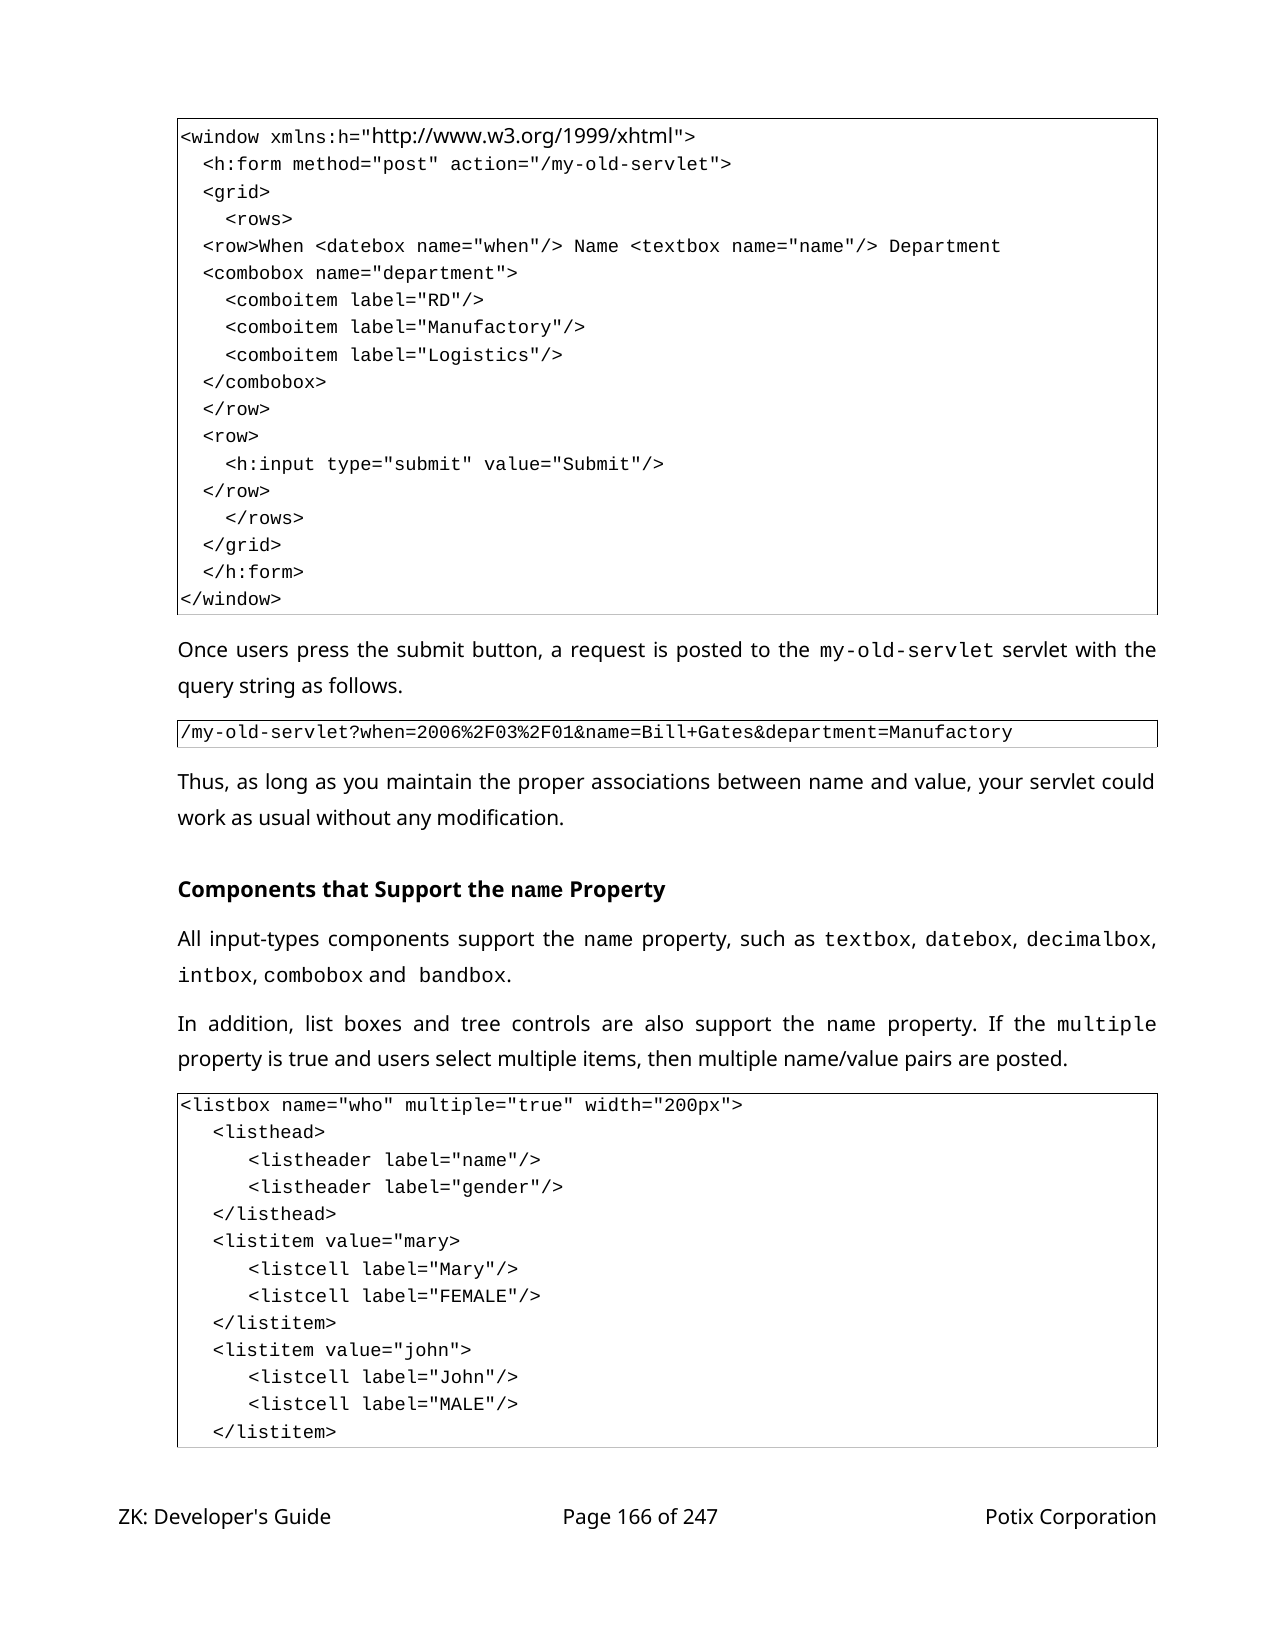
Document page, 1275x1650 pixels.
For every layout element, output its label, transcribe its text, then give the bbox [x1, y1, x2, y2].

subtitle Components that Support the name Property [177, 873, 1157, 903]
text Thus, as long as you maintain the proper associations between name and value, your servlet could work as usual without any modification. [177, 767, 1157, 831]
text In addition, list boxes and tree controls are also support the name property. If the multiple property is true and users select multiple items, then multiple name/value pairs are posted. [177, 1009, 1157, 1073]
text <h:input type="submit" value="Submit"/> [178, 451, 1157, 476]
text </listitem> [178, 1419, 1157, 1447]
text <comboitem label="Logistics"/> [178, 343, 1157, 367]
text /my-old-servlet?when=2006%2F03%2F01&name=Bill+Gates&department=Manufactory [178, 721, 1157, 747]
text <listitem value="john"> [178, 1338, 1157, 1362]
text <listbox name="who" multiple="true" width="200px"> [178, 1094, 1157, 1117]
text <listcell label="John"/> [178, 1365, 1157, 1389]
text <listcell label="MALE"/> [178, 1392, 1157, 1417]
text </grid> [178, 533, 1157, 557]
text <comboitem label="RD"/> [178, 288, 1157, 312]
text <listcell label="Mary"/> [178, 1256, 1157, 1281]
text <row> [178, 424, 1157, 448]
text <comboitem label="Manufactory"/> [178, 315, 1157, 340]
text </combobox> [178, 370, 1157, 394]
text <listheader label="name"/> [178, 1148, 1157, 1172]
text </row> [178, 478, 1157, 503]
text <listheader label="gender"/> [178, 1175, 1157, 1199]
text <grid> [178, 179, 1157, 204]
text <combobox name="department"> [178, 261, 1157, 285]
text </row> [178, 397, 1157, 421]
text All input-types components support the name property, such as textbox, datebox, decimalbox, intbox, combobox and bandbox. [177, 924, 1157, 988]
text </listhead> [178, 1202, 1157, 1226]
text <window xmlns:h="http://www.w3.org/1999/xhtml"> [178, 119, 1157, 149]
text Once users press the submit button, a request is posted to the my-old-servlet servlet with the query string as follows. [177, 635, 1157, 699]
text </window> [178, 587, 1157, 614]
text <listitem value="mary> [178, 1229, 1157, 1253]
text <rows> [178, 207, 1157, 231]
text <listhead> [178, 1120, 1157, 1145]
text <h:form method="post" action="/my-old-servlet"> [178, 152, 1157, 177]
text </rows> [178, 506, 1157, 530]
text </h:form> [178, 560, 1157, 584]
text </listitem> [178, 1311, 1157, 1335]
text <listcell label="FEMALE"/> [178, 1283, 1157, 1308]
text <row>When <datebox name="when"/> Name <textbox name="name"/> Department [178, 234, 1157, 258]
